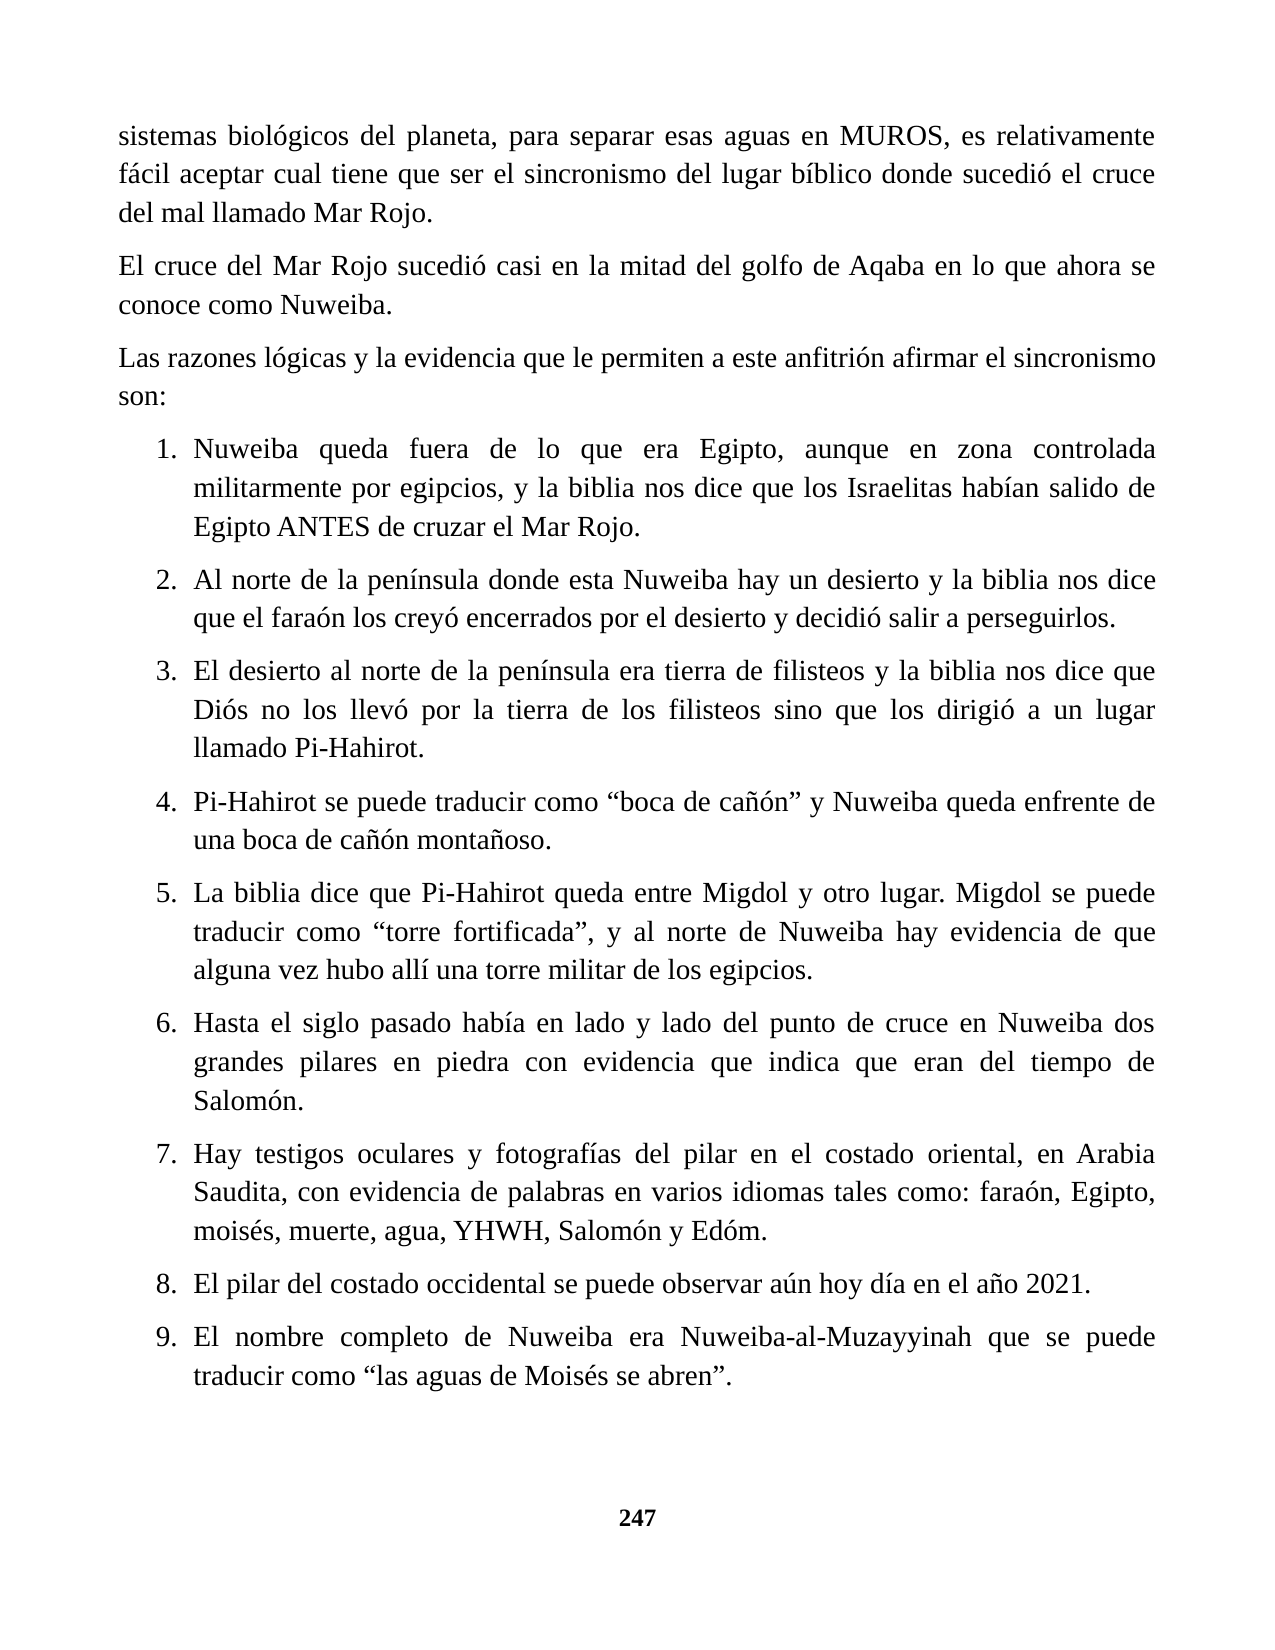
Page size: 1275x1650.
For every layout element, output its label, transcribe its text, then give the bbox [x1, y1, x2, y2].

list El pilar del costado occidental se puede observar aún hoy día en el año 2021. [156, 1266, 1157, 1299]
list La biblia dice que Pi-Hahirot queda entre Migdol y otro lugar. Migdol se puede traducir como “torre fortificada”, y al norte de Nuweiba hay evidencia de que alguna vez hubo allí una torre militar de los egipcios. [156, 875, 1157, 986]
text Las razones lógicas y la evidencia que le permiten a este anfitrión afirmar el sincronismo son: [118, 340, 1157, 412]
list El desierto al norte de la península era tierra de filisteos y la biblia nos dice que Diós no los llevó por la tierra de los filisteos sino que los dirigió a un lugar llamado Pi-Hahirot. [156, 653, 1157, 764]
list El nombre completo de Nuweiba era Nuweiba-al-Muzayyinah que se puede traducir como “las aguas de Moisés se abren”. [156, 1319, 1157, 1391]
list Hay testigos oculares y fotografías del pilar en el costado oriental, en Arabia Saudita, con evidencia de palabras en varios idiomas tales como: faraón, Egipto, moisés, muerte, agua, YHWH, Salomón y Edóm. [156, 1136, 1157, 1246]
list Al norte de la península donde esta Nuweiba hay un desierto y la biblia nos dice que el faraón los creyó encerrados por el desierto y decidió salir a perseguirlos. [156, 562, 1157, 634]
text El cruce del Mar Rojo sucedió casi en la mitad del golfo de Aqaba en lo que ahora se conoce como Nuweiba. [118, 248, 1157, 320]
list Hasta el siglo pasado había en lado y lado del punto de cruce en Nuweiba dos grandes pilares en piedra con evidencia que indica que eran del tiempo de Salomón. [156, 1006, 1157, 1116]
list Nuweiba queda fuera de lo que era Egipto, aunque en zona controlada militarmente por egipcios, y la biblia nos dice que los Israelitas habían salido de Egipto ANTES de cruzar el Mar Rojo. [156, 432, 1157, 542]
list Pi-Hahirot se puede traducir como “boca de cañón” y Nuweiba queda enfrente de una boca de cañón montañoso. [156, 784, 1157, 856]
text sistemas biológicos del planeta, para separar esas aguas en MUROS, es relativamente fácil aceptar cual tiene que ser el sincronismo del lugar bíblico donde sucedió el cruce del mal llamado Mar Rojo. [118, 118, 1157, 229]
